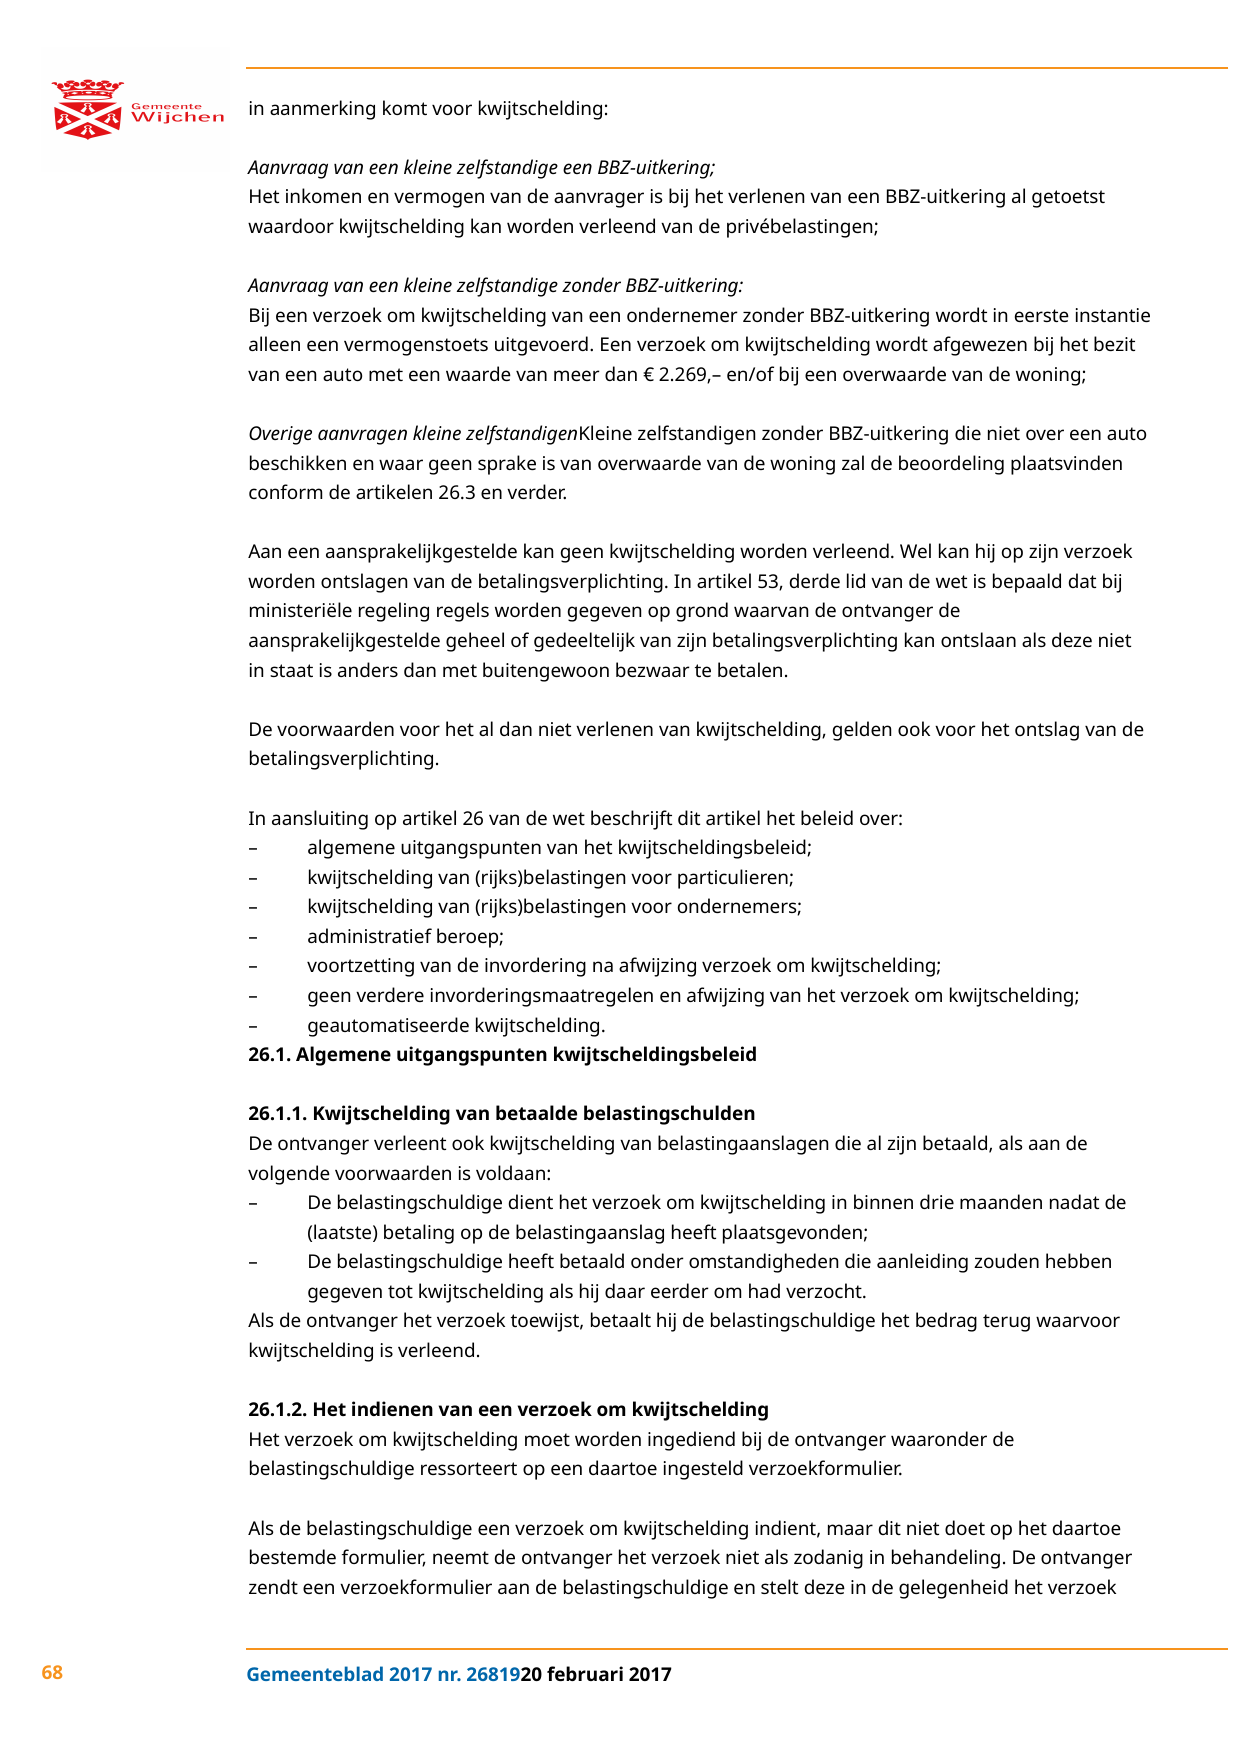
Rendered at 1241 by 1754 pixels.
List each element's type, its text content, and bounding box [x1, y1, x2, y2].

text 26.1.2. Het indienen van een verzoek om kwijtschelding [248, 1396, 1152, 1422]
text 26.1.1. Kwijtschelding van betaalde belastingschulden [248, 1101, 1152, 1126]
text Overige aanvragen kleine zelfstandigenKleine zelfstandigen zonder BBZ-uitkering die niet over een auto beschikken en waar geen sprake is van overwaarde van de woning zal de beoordeling plaatsvinden conform de artikelen 26.3 en verder. [248, 420, 1152, 505]
text Als de belastingschuldige een verzoek om kwijtschelding indient, maar dit niet doet op het daartoe bestemde formulier, neemt de ontvanger het verzoek niet als zodanig in behandeling. De ontvanger zendt een verzoekformulier aan de belastingschuldige en stelt deze in de gelegenheid het verzoek [248, 1515, 1152, 1600]
text Aan een aansprakelijkgestelde kan geen kwijtschelding worden verleend. Wel kan hij op zijn verzoek worden ontslagen van de betalingsverplichting. In artikel 53, derde lid van de wet is bepaald dat bij ministeriële regeling regels worden gegeven op grond waarvan de ontvanger de aansprakelijkgestelde geheel of gedeeltelijk van zijn betalingsverplichting kan ontslaan als deze niet in staat is anders dan met buitengewoon bezwaar te betalen. [248, 538, 1152, 683]
text De voorwaarden voor het al dan niet verlenen van kwijtschelding, gelden ook voor het ontslag van de betalingsverplichting. [248, 716, 1152, 771]
picture [41, 47, 231, 172]
text In aansluiting op artikel 26 van de wet beschrijft dit artikel het beleid over: [248, 805, 1152, 831]
list administratief beroep; [248, 923, 1152, 949]
list De belastingschuldige dient het verzoek om kwijtschelding in binnen drie maanden nadat de (laatste) betaling op de belastingaanslag heeft plaatsgevonden; [248, 1189, 1152, 1245]
text 26.1. Algemene uitgangspunten kwijtscheldingsbeleid [248, 1041, 1152, 1067]
text Aanvraag van een kleine zelfstandige zonder BBZ-uitkering: [248, 272, 1152, 298]
text Aanvraag van een kleine zelfstandige een BBZ-uitkering; [248, 154, 1152, 180]
list De belastingschuldige heeft betaald onder omstandigheden die aanleiding zouden hebben gegeven tot kwijtschelding als hij daar eerder om had verzocht. [248, 1248, 1152, 1304]
text Het inkomen en vermogen van de aanvrager is bij het verlenen van een BBZ-uitkering al getoetst waardoor kwijtschelding kan worden verleend van de privébelastingen; [248, 183, 1152, 239]
text Het verzoek om kwijtschelding moet worden ingediend bij de ontvanger waaronder de belastingschuldige ressorteert op een daartoe ingesteld verzoekformulier. [248, 1426, 1152, 1481]
text Als de ontvanger het verzoek toewijst, betaalt hij de belastingschuldige het bedrag terug waarvoor kwijtschelding is verleend. [248, 1308, 1152, 1363]
list kwijtschelding van (rijks)belastingen voor ondernemers; [248, 893, 1152, 919]
text in aanmerking komt voor kwijtschelding: [248, 95, 1152, 121]
text De ontvanger verleent ook kwijtschelding van belastingaanslagen die al zijn betaald, als aan de volgende voorwaarden is voldaan: [248, 1130, 1152, 1186]
text Bij een verzoek om kwijtschelding van een ondernemer zonder BBZ-uitkering wordt in eerste instantie alleen een vermogenstoets uitgevoerd. Een verzoek om kwijtschelding wordt afgewezen bij het bezit van een auto met een waarde van meer dan € 2.269,– en/of bij een overwaarde van de woning; [248, 302, 1152, 387]
list kwijtschelding van (rijks)belastingen voor particulieren; [248, 864, 1152, 890]
list algemene uitgangspunten van het kwijtscheldingsbeleid; [248, 834, 1152, 860]
list geen verdere invorderingsmaatregelen en afwijzing van het verzoek om kwijtschelding; [248, 982, 1152, 1008]
list voortzetting van de invordering na afwijzing verzoek om kwijtschelding; [248, 953, 1152, 978]
list geautomatiseerde kwijtschelding. [248, 1012, 1152, 1038]
